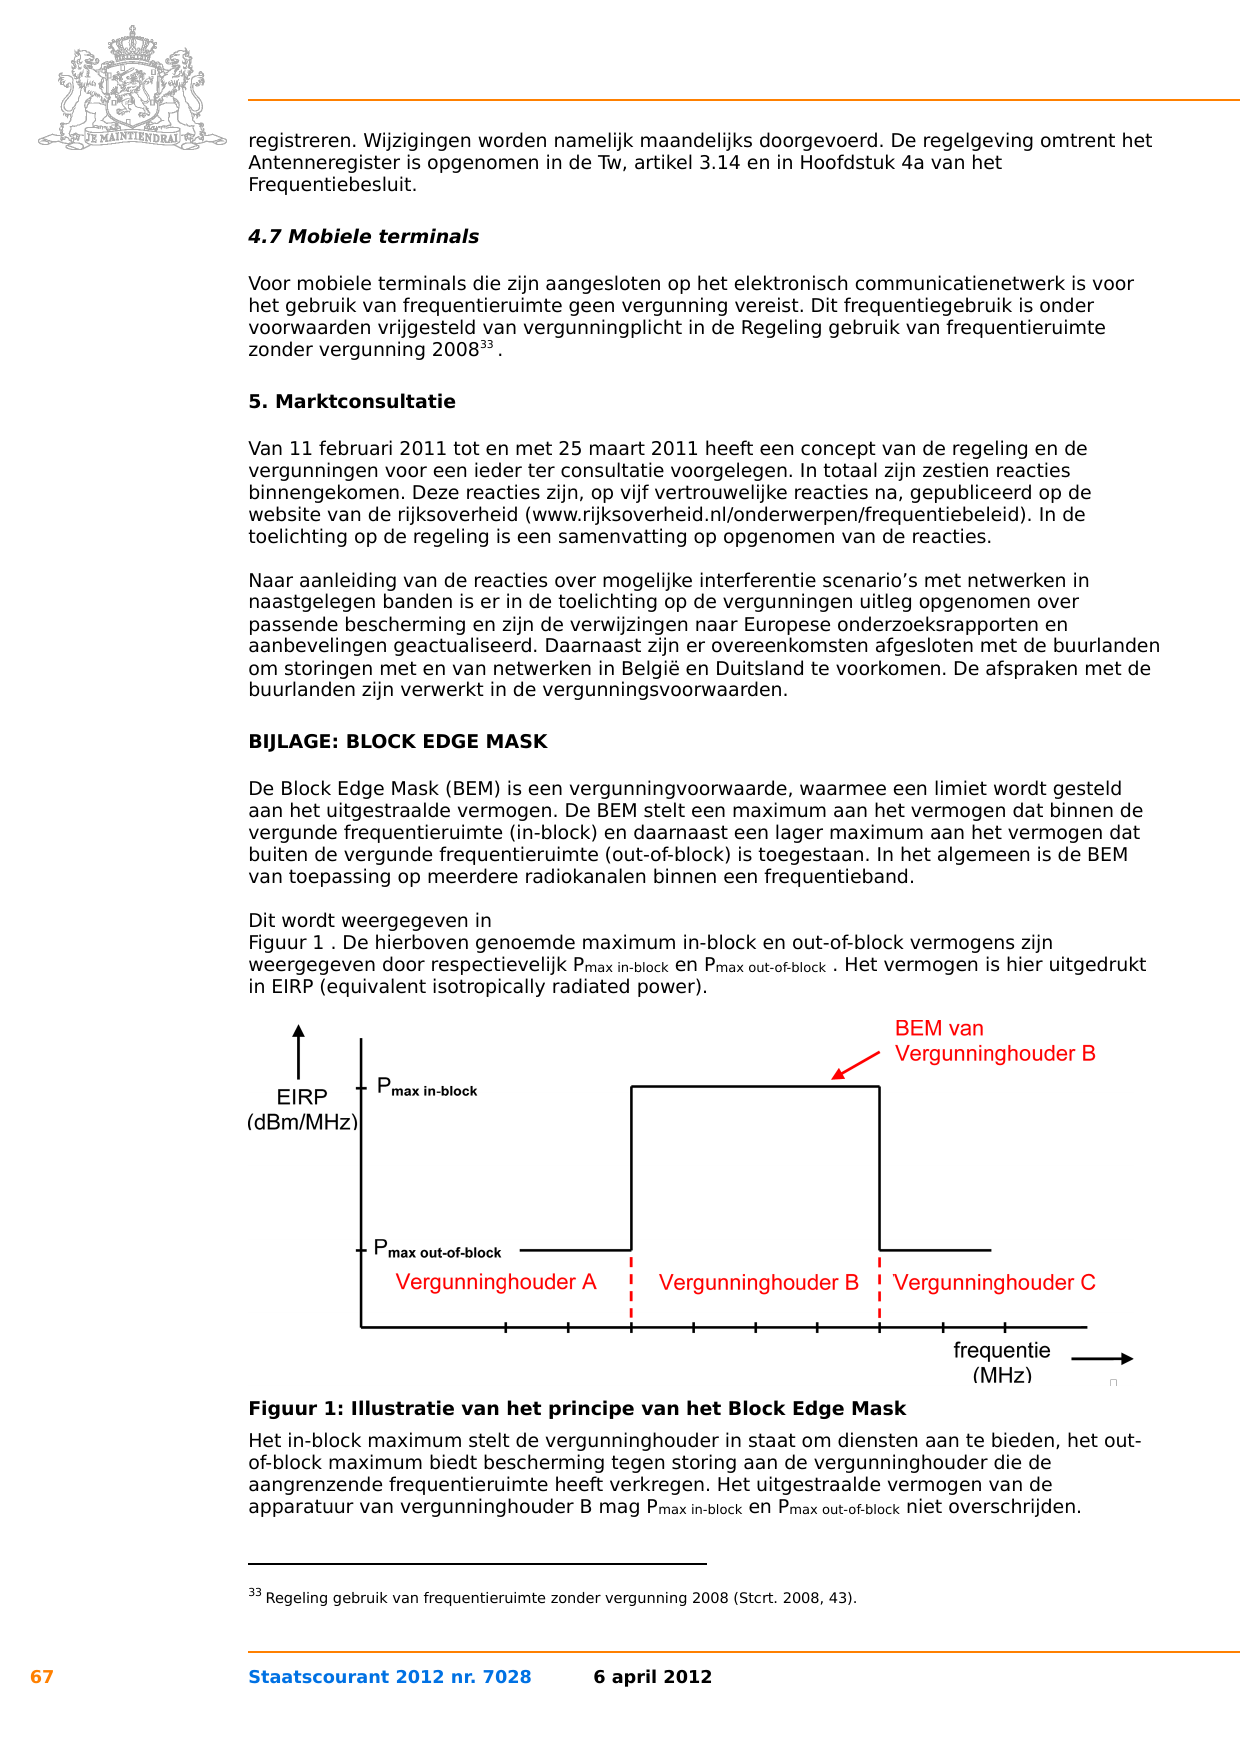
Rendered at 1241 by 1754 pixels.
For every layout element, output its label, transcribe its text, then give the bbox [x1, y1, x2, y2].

picture [38, 25, 227, 150]
subtitle BIJLAGE: BLOCK EDGE MASK [248, 731, 1163, 753]
text registreren. Wijzigingen worden namelijk maandelijks doorgevoerd. De regelgeving omtrent het Antenneregister is opgenomen in de Tw, artikel 3.14 en in Hoofdstuk 4a van het Frequentiebesluit. [248, 130, 1163, 196]
text Figuur 1: Illustratie van het principe van het Block Edge Mask [248, 1398, 1134, 1420]
text Voor mobiele terminals die zijn aangesloten op het elektronisch communicatienetwerk is voor het gebruik van frequentieruimte geen vergunning vereist. Dit frequentiegebruik is onder voorwaarden vrijgesteld van vergunningplicht in de Regeling gebruik van frequentieruimte zonder vergunning 2008. [248, 273, 1163, 361]
picture [248, 1020, 1134, 1386]
text Van 11 februari 2011 tot en met 25 maart 2011 heeft een concept van de regeling en de vergunningen voor een ieder ter consultatie voorgelegen. In totaal zijn zestien reacties binnengekomen. Deze reacties zijn, op vijf vertrouwelijke reacties na, gepubliceerd op de website van de rijksoverheid (www.rijksoverheid.nl/onderwerpen/frequentiebeleid). In de toelichting op de regeling is een samenvatting op opgenomen van de reacties. [248, 438, 1163, 548]
text Dit wordt weergegeven in [248, 910, 1163, 932]
text Naar aanleiding van de reacties over mogelijke interferentie scenario’s met netwerken in naastgelegen banden is er in de toelichting op de vergunningen uitleg opgenomen over passende bescherming en zijn de verwijzingen naar Europese onderzoeksrapporten en aanbevelingen geactualiseerd. Daarnaast zijn er overeenkomsten afgesloten met de buurlanden om storingen met en van netwerken in België en Duitsland te voorkomen. De afspraken met de buurlanden zijn verwerkt in de vergunningsvoorwaarden. [248, 569, 1163, 701]
text Het in-block maximum stelt de vergunninghouder in staat om diensten aan te bieden, het out-of-block maximum biedt bescherming tegen storing aan de vergunninghouder die de aangrenzende frequentieruimte heeft verkregen. Het uitgestraalde vermogen van de apparatuur van vergunninghouder B mag Pmax in-block en Pmax out-of-block niet overschrijden. [248, 1430, 1163, 1518]
text Regeling gebruik van frequentieruimte zonder vergunning 2008 (Stcrt. 2008, 43). [248, 1586, 1163, 1608]
subtitle 5. Marktconsultatie [248, 391, 1163, 413]
text Figuur 1 . De hierboven genoemde maximum in-block en out-of-block vermogens zijn weergegeven door respectievelijk Pmax in-block en Pmax out-of-block . Het vermogen is hier uitgedrukt in EIRP (equivalent isotropically radiated power). [248, 932, 1163, 998]
text De Block Edge Mask (BEM) is een vergunningvoorwaarde, waarmee een limiet wordt gesteld aan het uitgestraalde vermogen. De BEM stelt een maximum aan het vermogen dat binnen de vergunde frequentieruimte (in-block) en daarnaast een lager maximum aan het vermogen dat buiten de vergunde frequentieruimte (out-of-block) is toegestaan. In het algemeen is de BEM van toepassing op meerdere radiokanalen binnen een frequentieband. [248, 778, 1163, 888]
subtitle 4.7 Mobiele terminals [248, 226, 1163, 248]
